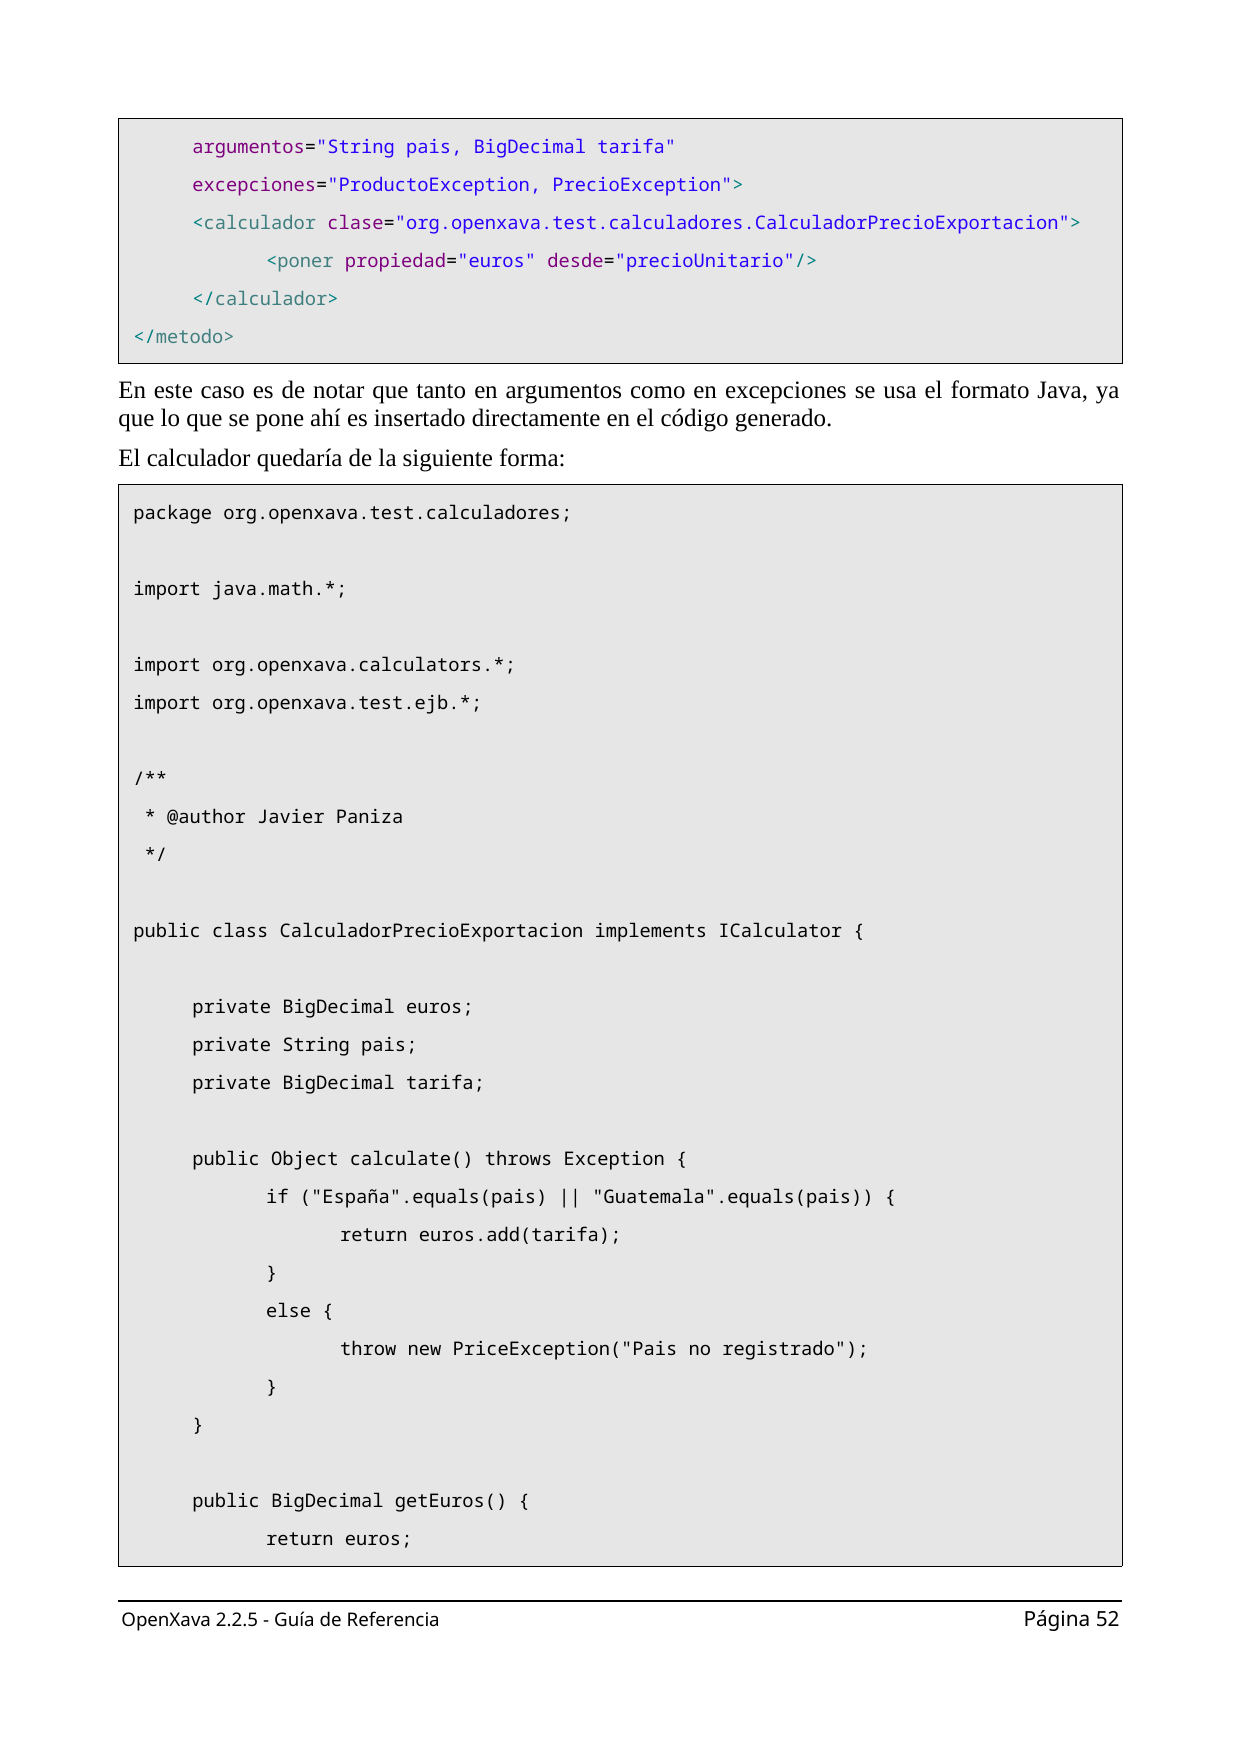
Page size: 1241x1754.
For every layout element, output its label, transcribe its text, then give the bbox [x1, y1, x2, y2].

text private BigDecimal tarifa; [119, 1054, 1122, 1092]
text </calculador> [119, 270, 1122, 308]
text * @author Javier Paniza [119, 788, 1122, 826]
text argumentos="String pais, BigDecimal tarifa" [119, 119, 1122, 156]
text private BigDecimal euros; [119, 978, 1122, 1016]
text </metodo> [119, 308, 1122, 363]
text /** [119, 750, 1122, 788]
text if ("España".equals(pais) || "Guatemala".equals(pais)) { [119, 1168, 1122, 1207]
text return euros.add(tarifa); [119, 1207, 1122, 1244]
text else { [119, 1283, 1122, 1321]
text import java.math.*; [119, 560, 1122, 598]
text } [119, 1244, 1122, 1283]
text public Object calculate() throws Exception { [119, 1131, 1122, 1168]
text package org.openxava.test.calculadores; [119, 485, 1122, 522]
text return euros; [119, 1511, 1122, 1566]
text throw new PriceException("Pais no registrado"); [119, 1321, 1122, 1359]
text */ [119, 826, 1122, 864]
text excepciones="ProductoException, PrecioException"> [119, 156, 1122, 194]
text El calculador quedaría de la siguiente forma: [118, 444, 1122, 472]
text import org.openxava.calculators.*; [119, 636, 1122, 674]
text En este caso es de notar que tanto en argumentos como en excepciones se usa el formato Java, ya que lo que se pone ahí es insertado directamente en el código generado. [118, 376, 1122, 431]
text public class CalculadorPrecioExportacion implements ICalculator { [119, 902, 1122, 940]
text } [119, 1397, 1122, 1435]
text <poner propiedad="euros" desde="precioUnitario"/> [119, 232, 1122, 270]
text <calculador clase="org.openxava.test.calculadores.CalculadorPrecioExportacion"> [119, 194, 1122, 232]
text } [119, 1359, 1122, 1397]
text public BigDecimal getEuros() { [119, 1473, 1122, 1511]
text import org.openxava.test.ejb.*; [119, 674, 1122, 712]
text private String pais; [119, 1016, 1122, 1054]
